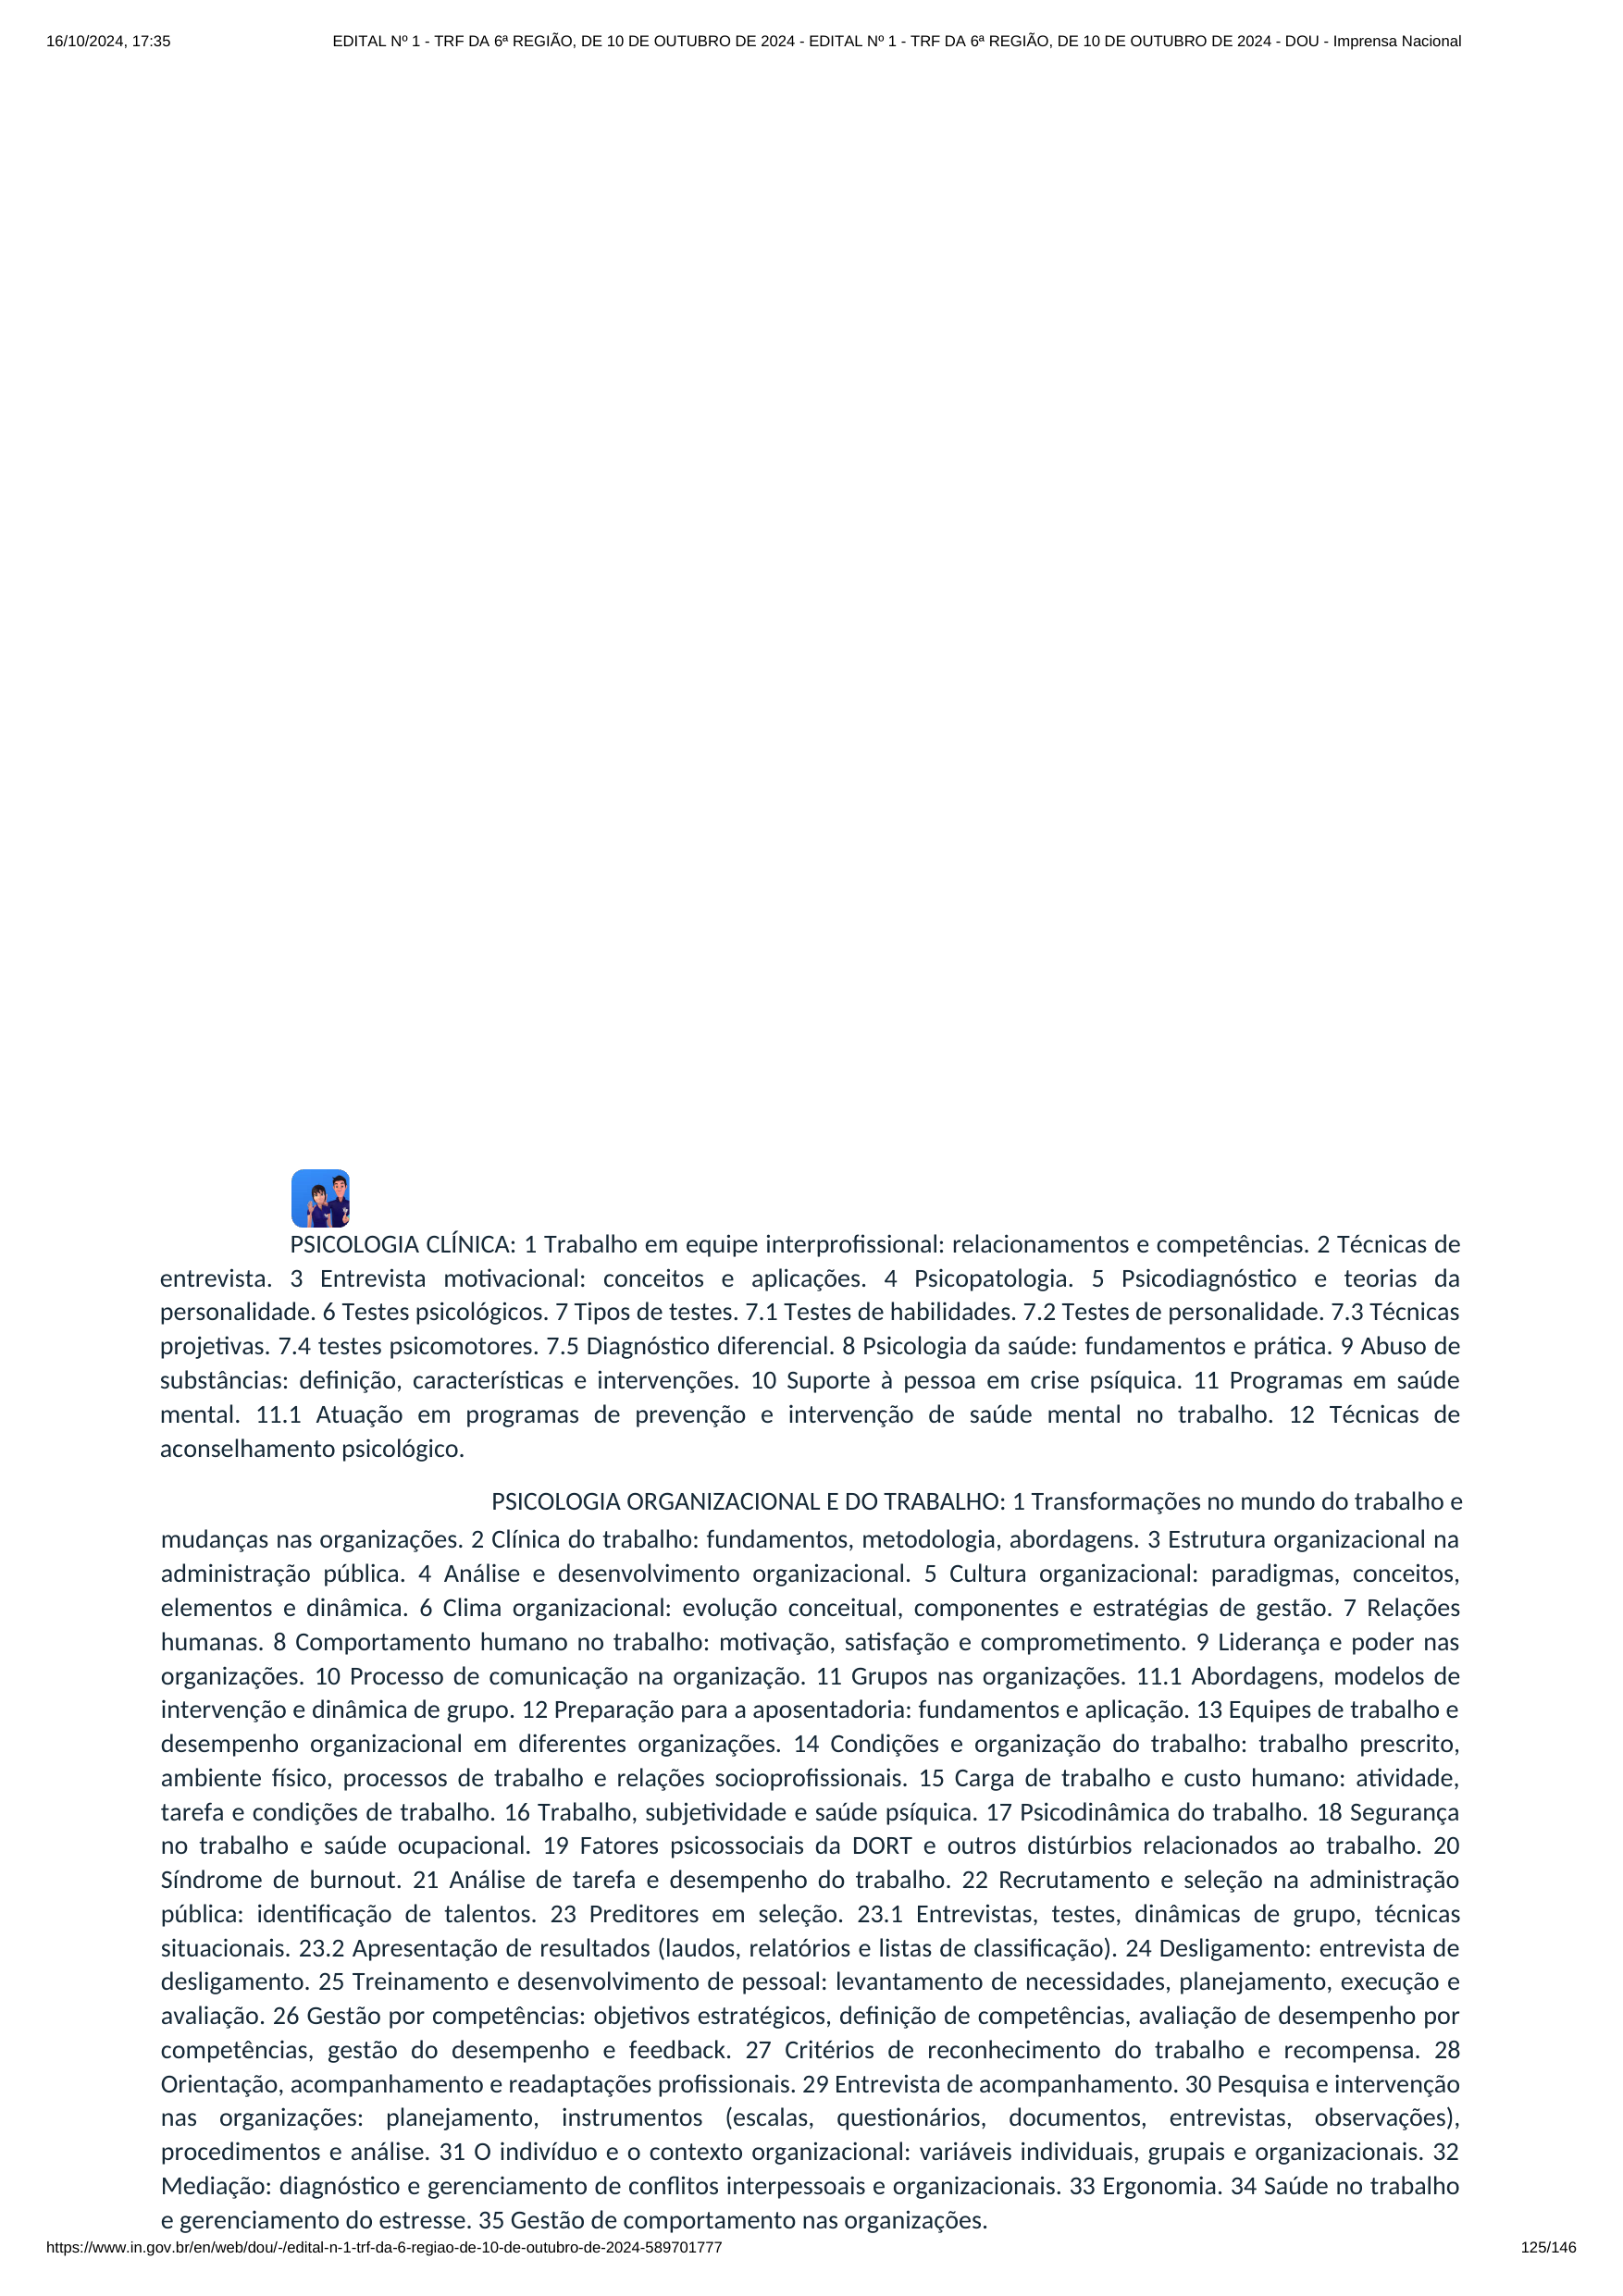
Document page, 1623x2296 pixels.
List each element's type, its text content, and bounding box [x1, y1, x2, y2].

text PSICOLOGIA CLÍNICA: 1 Trabalho em equipe interprofissional: relacionamentos e competências. 2 Técnicas de entrevista. 3 Entrevista motivacional: conceitos e aplicações. 4 Psicopatologia. 5 Psicodiagnóstico e teorias da personalidade. 6 Testes psicológicos. 7 Tipos de testes. 7.1 Testes de habilidades. 7.2 Testes de personalidade. 7.3 Técnicas projetivas. 7.4 testes psicomotores. 7.5 Diagnóstico diferencial. 8 Psicologia da saúde: fundamentos e prática. 9 Abuso de substâncias: definição, características e intervenções. 10 Suporte à pessoa em crise psíquica. 11 Programas em saúde mental. 11.1 Atuação em programas de prevenção e intervenção de saúde mental no trabalho. 12 Técnicas de aconselhamento psicológico. [160, 1228, 1462, 1463]
text PSICOLOGIA ORGANIZACIONAL E DO TRABALHO: 1 Transformações no mundo do trabalho e [162, 1484, 1464, 1516]
text mudanças nas organizações. 2 Clínica do trabalho: fundamentos, metodologia, abordagens. 3 Estrutura organizacional na administração pública. 4 Análise e desenvolvimento organizacional. 5 Cultura organizacional: paradigmas, conceitos, elementos e dinâmica. 6 Clima organizacional: evolução conceitual, componentes e estratégias de gestão. 7 Relações humanas. 8 Comportamento humano no trabalho: motivação, satisfação e comprometimento. 9 Liderança e poder nas organizações. 10 Processo de comunicação na organização. 11 Grupos nas organizações. 11.1 Abordagens, modelos de intervenção e dinâmica de grupo. 12 Preparação para a aposentadoria: fundamentos e aplicação. 13 Equipes de trabalho e desempenho organizacional em diferentes organizações. 14 Condições e organização do trabalho: trabalho prescrito, ambiente físico, processos de trabalho e relações socioprofissionais. 15 Carga de trabalho e custo humano: atividade, tarefa e condições de trabalho. 16 Trabalho, subjetividade e saúde psíquica. 17 Psicodinâmica do trabalho. 18 Segurança no trabalho e saúde ocupacional. 19 Fatores psicossociais da DORT e outros distúrbios relacionados ao trabalho. 20 Síndrome de burnout. 21 Análise de tarefa e desempenho do trabalho. 22 Recrutamento e seleção na administração pública: identificação de talentos. 23 Preditores em seleção. 23.1 Entrevistas, testes, dinâmicas de grupo, técnicas situacionais. 23.2 Apresentação de resultados (laudos, relatórios e listas de classificação). 24 Desligamento: entrevista de desligamento. 25 Treinamento e desenvolvimento de pessoal: levantamento de necessidades, planejamento, execução e avaliação. 26 Gestão por competências: objetivos estratégicos, definição de competências, avaliação de desempenho por competências, gestão do desempenho e feedback. 27 Critérios de reconhecimento do trabalho e recompensa. 28 Orientação, acompanhamento e readaptações profissionais. 29 Entrevista de acompanhamento. 30 Pesquisa e intervenção nas organizações: planejamento, instrumentos (escalas, questionários, documentos, entrevistas, observações), procedimentos e análise. 31 O indivíduo e o contexto organizacional: variáveis individuais, grupais e organizacionais. 32 Mediação: diagnóstico e gerenciamento de conflitos interpessoais e organizacionais. 33 Ergonomia. 34 Saúde no trabalho e gerenciamento do estresse. 35 Gestão de comportamento nas organizações. [161, 1523, 1462, 2235]
